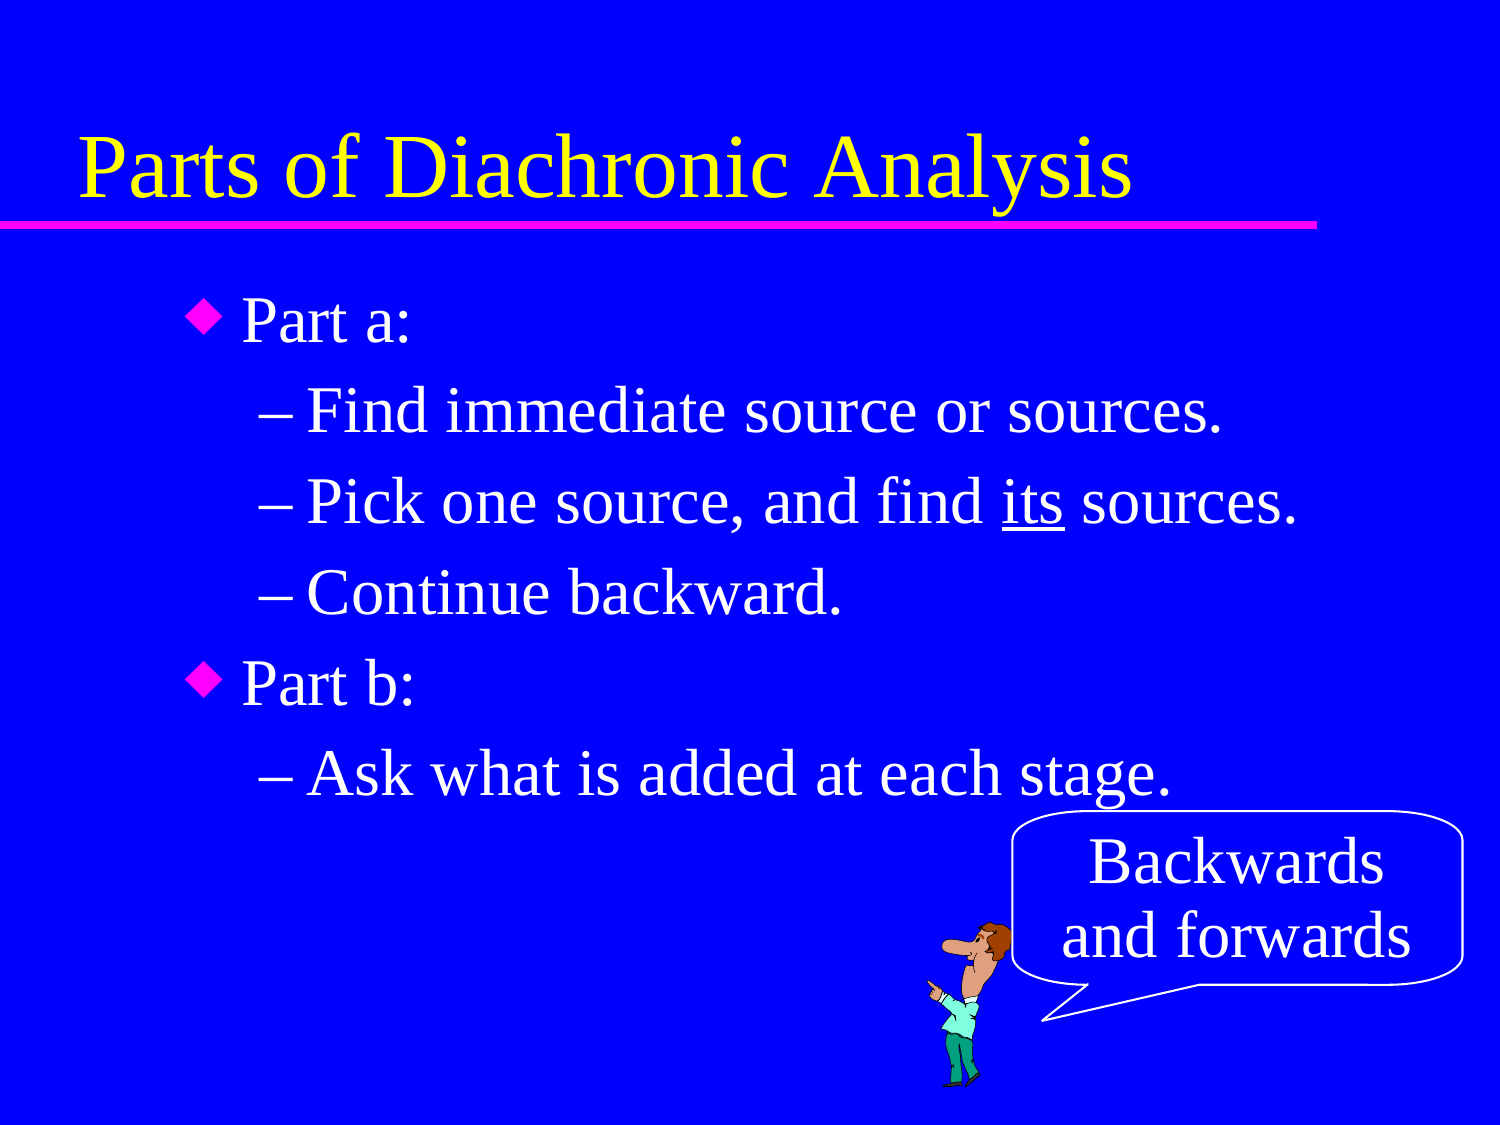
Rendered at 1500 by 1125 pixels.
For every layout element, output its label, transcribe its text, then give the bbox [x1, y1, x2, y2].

text_box Backwards and forwards [1012, 811, 1463, 1021]
chart [926, 921, 1013, 1088]
title Parts of Diachronic Analysis [62, 43, 1338, 225]
list Part a: Find immediate source or sources. Pick one source, and find its sources. Continue backward. Part b: Ask what is added at each stage. [169, 275, 1438, 951]
